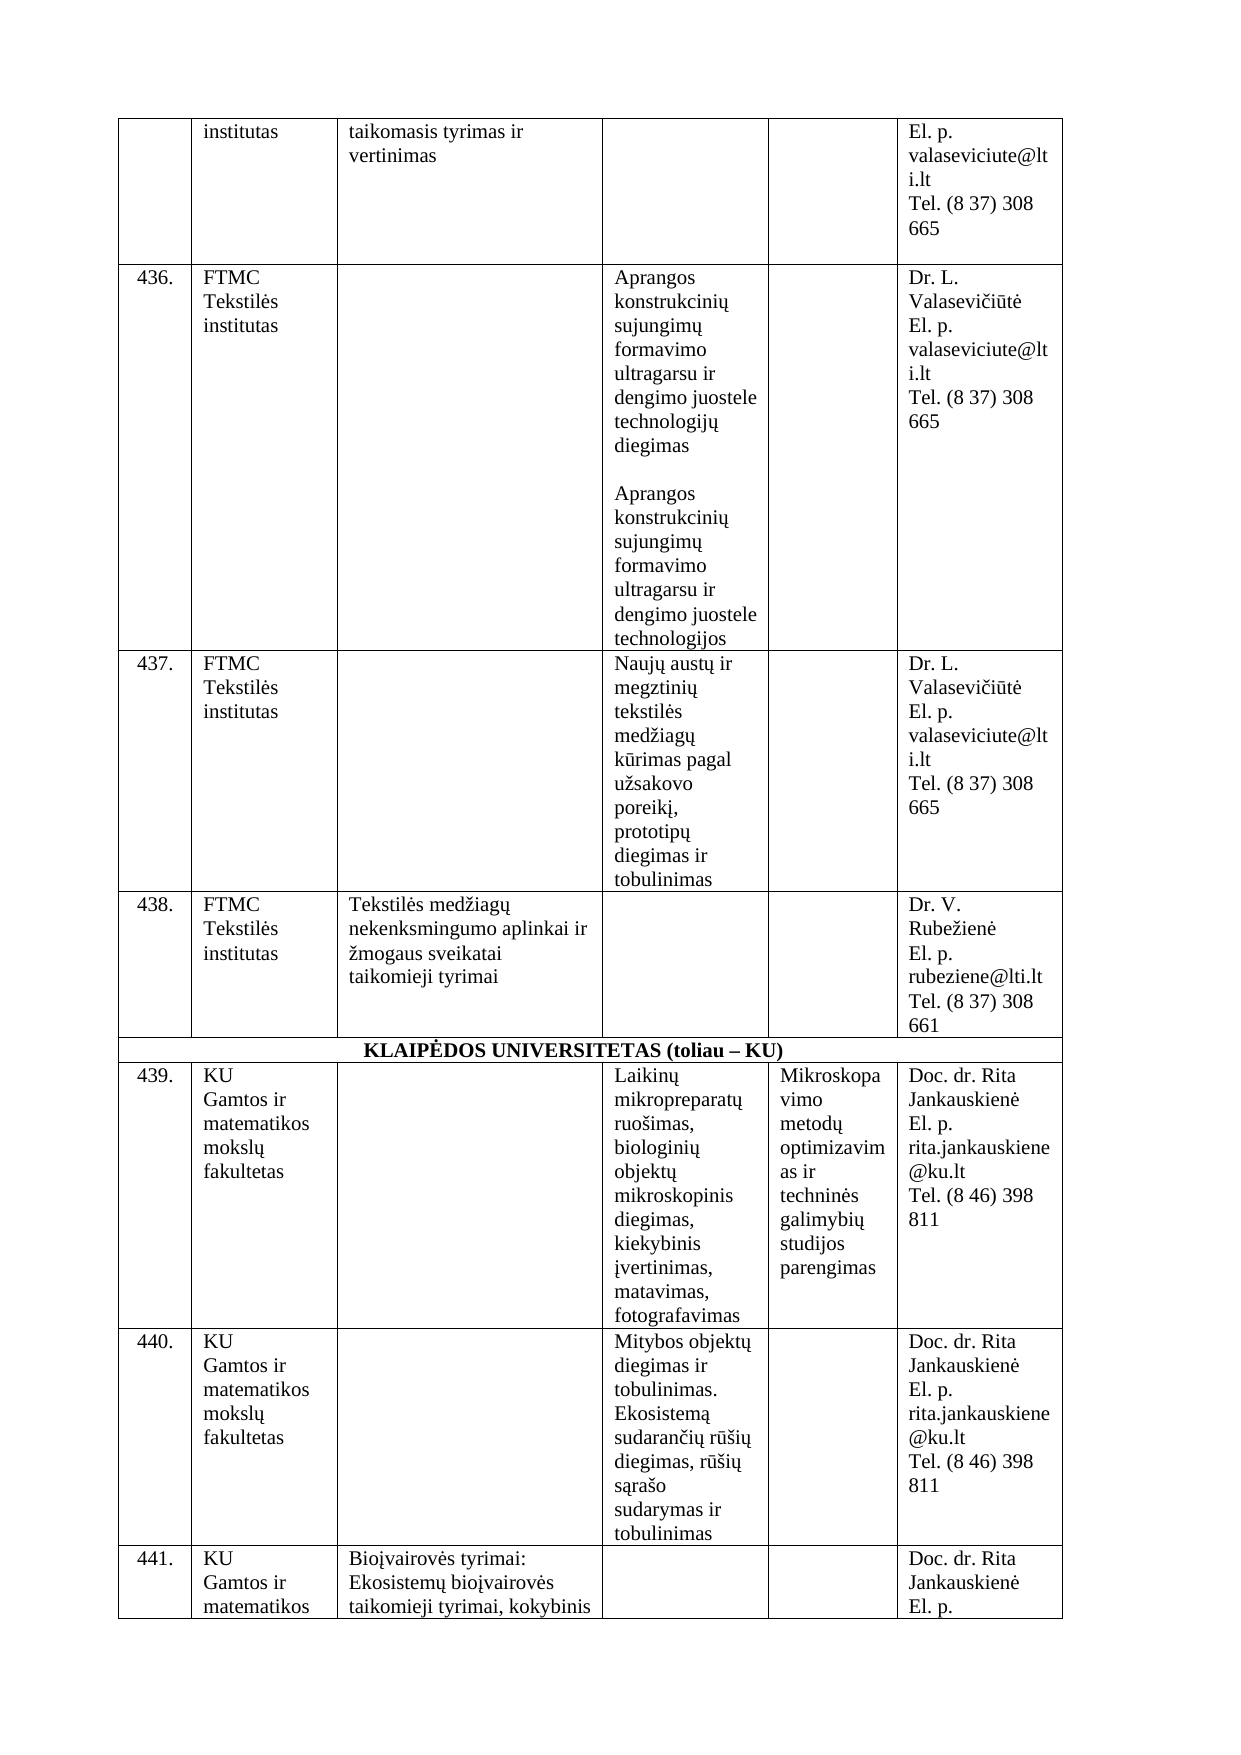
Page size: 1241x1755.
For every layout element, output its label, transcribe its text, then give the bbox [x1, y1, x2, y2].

table_cell KU Gamtos ir matematikos mokslų fakultetas [192, 1329, 337, 1545]
table_cell 441. [119, 1546, 191, 1618]
table_cell [119, 1038, 143, 1062]
table_cell KLAIPĖDOS UNIVERSITETAS (toliau – KU) [167, 1038, 979, 1062]
table_cell [338, 1063, 602, 1327]
table_cell [769, 1329, 897, 1545]
table_cell Doc. dr. Rita Jankauskienė El. p. rita.jankauskiene@ku.lt Tel. (8 46) 398 811 [898, 1063, 1062, 1327]
table_cell [603, 1546, 768, 1618]
table_cell Dr. L. Valasevičiūtė El. p. valaseviciute@lti.lt Tel. (8 37) 308 665 [898, 651, 1062, 891]
table_cell KU Gamtos ir matematikos [192, 1546, 337, 1618]
table_cell [979, 1038, 1004, 1062]
table_cell Naujų austų ir megztinių tekstilės medžiagų kūrimas pagal užsakovo poreikį, prototipų diegimas ir tobulinimas [603, 651, 768, 891]
table_cell [769, 119, 897, 263]
table_cell 438. [119, 892, 191, 1037]
table_cell Mikroskopavimo metodų optimizavimas ir techninės galimybių studijos parengimas [769, 1063, 897, 1327]
table_cell [119, 119, 191, 263]
table_cell 440. [119, 1329, 191, 1545]
table_cell [1029, 1038, 1062, 1062]
table_cell Laikinų mikropreparatų ruošimas, biologinių objektų mikroskopinis diegimas, kiekybinis įvertinimas, matavimas, fotografavimas [603, 1063, 768, 1327]
table_cell FTMC Tekstilės institutas [192, 651, 337, 891]
table_cell [1004, 1038, 1029, 1062]
table_cell FTMC Tekstilės institutas [192, 265, 337, 649]
table_cell [769, 1546, 897, 1618]
table_cell Aprangos konstrukcinių sujungimų formavimo ultragarsu ir dengimo juostele technologijų diegimas Aprangos konstrukcinių sujungimų formavimo ultragarsu ir dengimo juostele technologijos [603, 265, 768, 649]
table_cell 436. [119, 265, 191, 649]
table_cell [769, 892, 897, 1037]
table_cell [338, 265, 602, 649]
table_cell [143, 1038, 167, 1062]
table_cell Doc. dr. Rita Jankauskienė El. p. rita.jankauskiene@ku.lt Tel. (8 46) 398 811 [898, 1329, 1062, 1545]
table_cell [338, 1329, 602, 1545]
table_cell FTMC Tekstilės institutas [192, 892, 337, 1037]
table_cell [603, 119, 768, 263]
table_cell [769, 651, 897, 891]
table_cell [769, 265, 897, 649]
table_cell Bioįvairovės tyrimai: Ekosistemų bioįvairovės taikomieji tyrimai, kokybinis [338, 1546, 602, 1618]
table_cell 439. [119, 1063, 191, 1327]
table_cell Tekstilės medžiagų nekenksmingumo aplinkai ir žmogaus sveikatai taikomieji tyrimai [338, 892, 602, 1037]
table_cell El. p. valaseviciute@lti.lt Tel. (8 37) 308 665 [898, 119, 1062, 263]
table_cell 437. [119, 651, 191, 891]
table_cell Dr. L. Valasevičiūtė El. p. valaseviciute@lti.lt Tel. (8 37) 308 665 [898, 265, 1062, 649]
table_cell KU Gamtos ir matematikos mokslų fakultetas [192, 1063, 337, 1327]
table_cell Mitybos objektų diegimas ir tobulinimas. Ekosistemą sudarančių rūšių diegimas, rūšių sąrašo sudarymas ir tobulinimas [603, 1329, 768, 1545]
table_cell Doc. dr. Rita Jankauskienė El. p. [898, 1546, 1062, 1618]
table_cell [338, 651, 602, 891]
table_cell Dr. V. Rubežienė El. p. rubeziene@lti.lt Tel. (8 37) 308 661 [898, 892, 1062, 1037]
table_cell institutas [192, 119, 337, 263]
table_cell taikomasis tyrimas ir vertinimas [338, 119, 602, 263]
table_cell [603, 892, 768, 1037]
